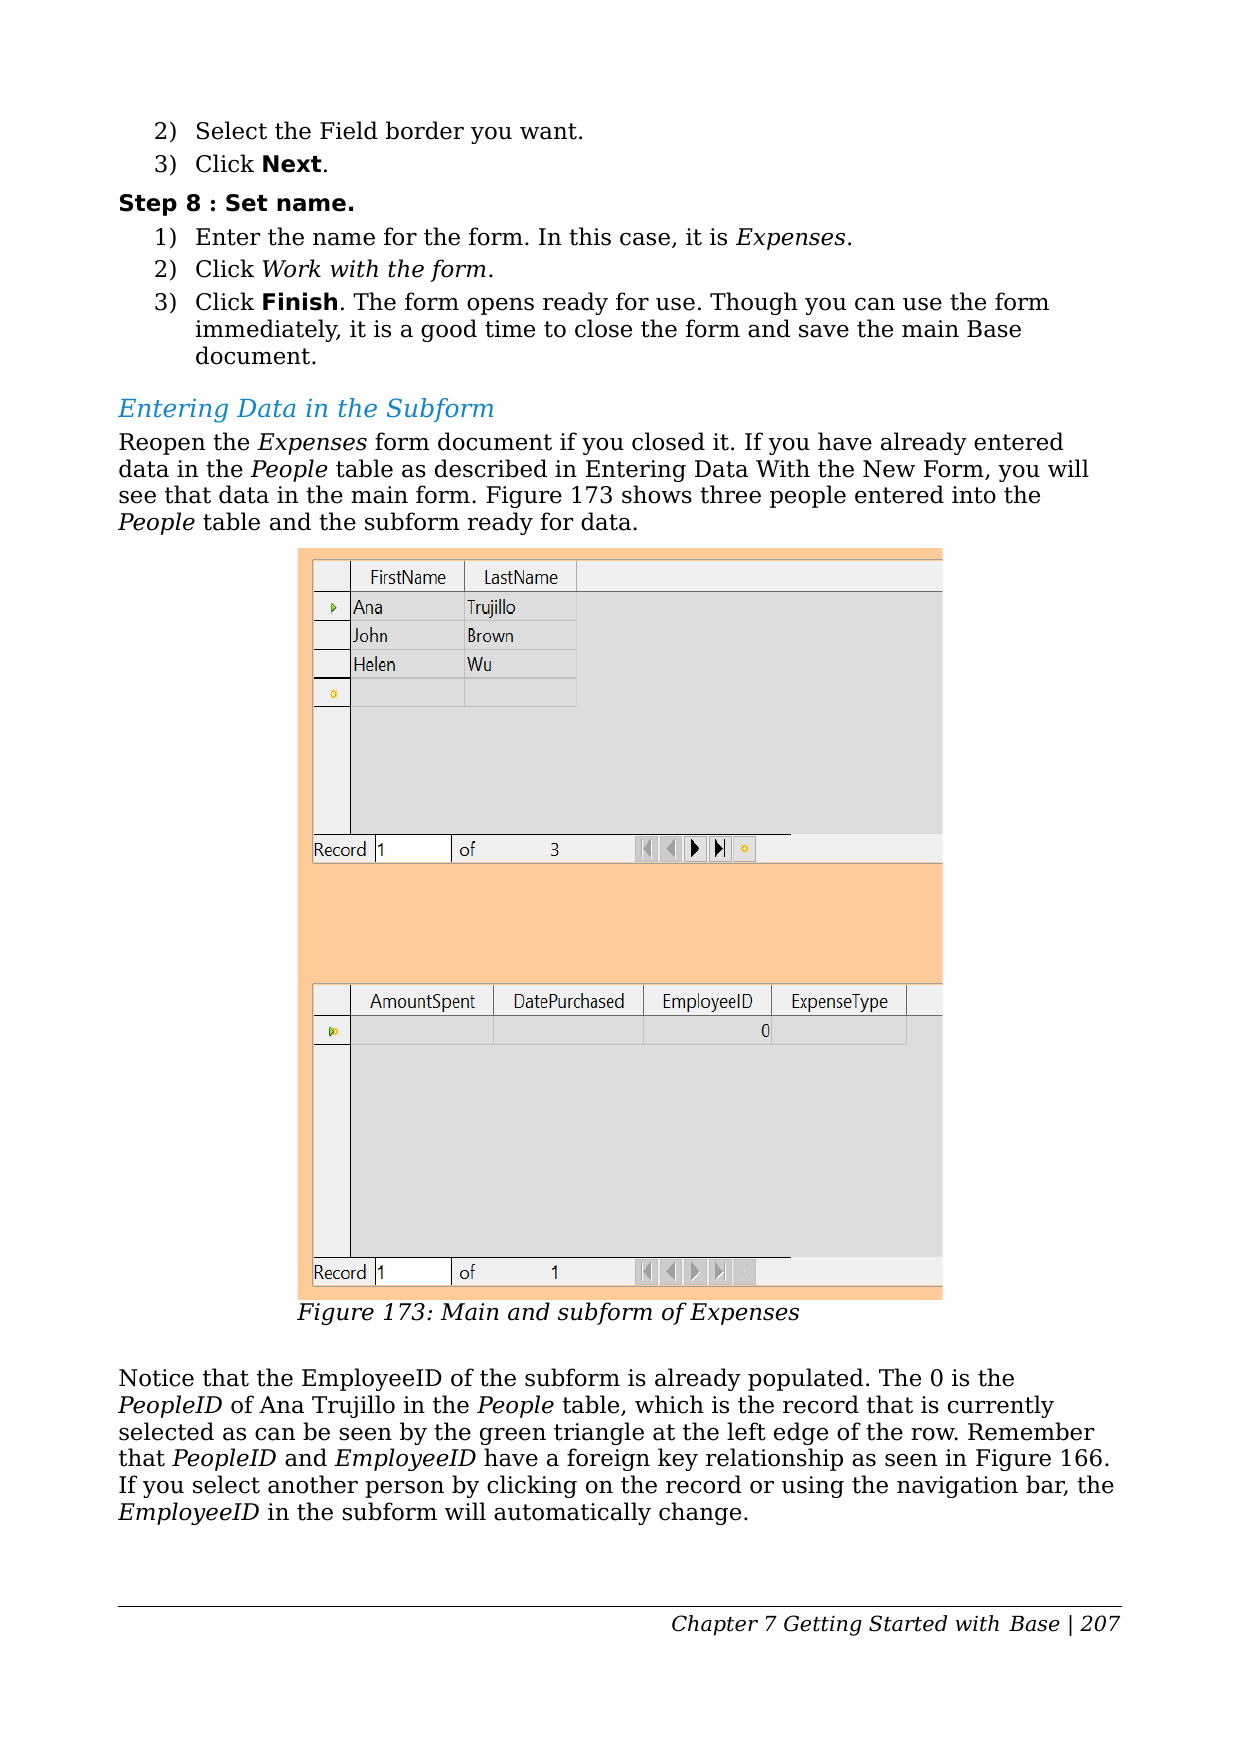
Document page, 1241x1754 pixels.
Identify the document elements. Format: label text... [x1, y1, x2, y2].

list Click Finish. The form opens ready for use. Though you can use the form immediately, it is a good time to close the form and save the main Base document. [177, 289, 1122, 369]
list Enter the name for the form. In this case, it is Expenses. [177, 224, 1122, 250]
picture [297, 548, 943, 1300]
text Figure 173: Main and subform of Expenses [297, 1300, 943, 1326]
list Click Work with the form. [177, 257, 1122, 283]
subtitle Entering Data in the Subform [118, 394, 1122, 423]
text Reopen the Expenses form document if you closed it. If you have already entered data in the People table as described in Entering Data With the New Form, you will see that data in the main form. Figure 173 shows three people entered into the People table and the subform ready for data. [118, 429, 1122, 536]
list Step 8 : Set name. [118, 190, 1122, 217]
text Notice that the EmployeeID of the subform is already populated. The 0 is the PeopleID of Ana Trujillo in the People table, which is the record that is currently selected as can be seen by the green triangle at the left edge of the row. Remember that PeopleID and EmployeeID have a foreign key relationship as seen in Figure 166. If you select another person by clicking on the record or using the navigation bar, the EmployeeID in the subform will automatically change. [118, 1365, 1122, 1525]
list Select the Field border you want. [177, 118, 1122, 145]
list Click Next. [177, 151, 1122, 178]
